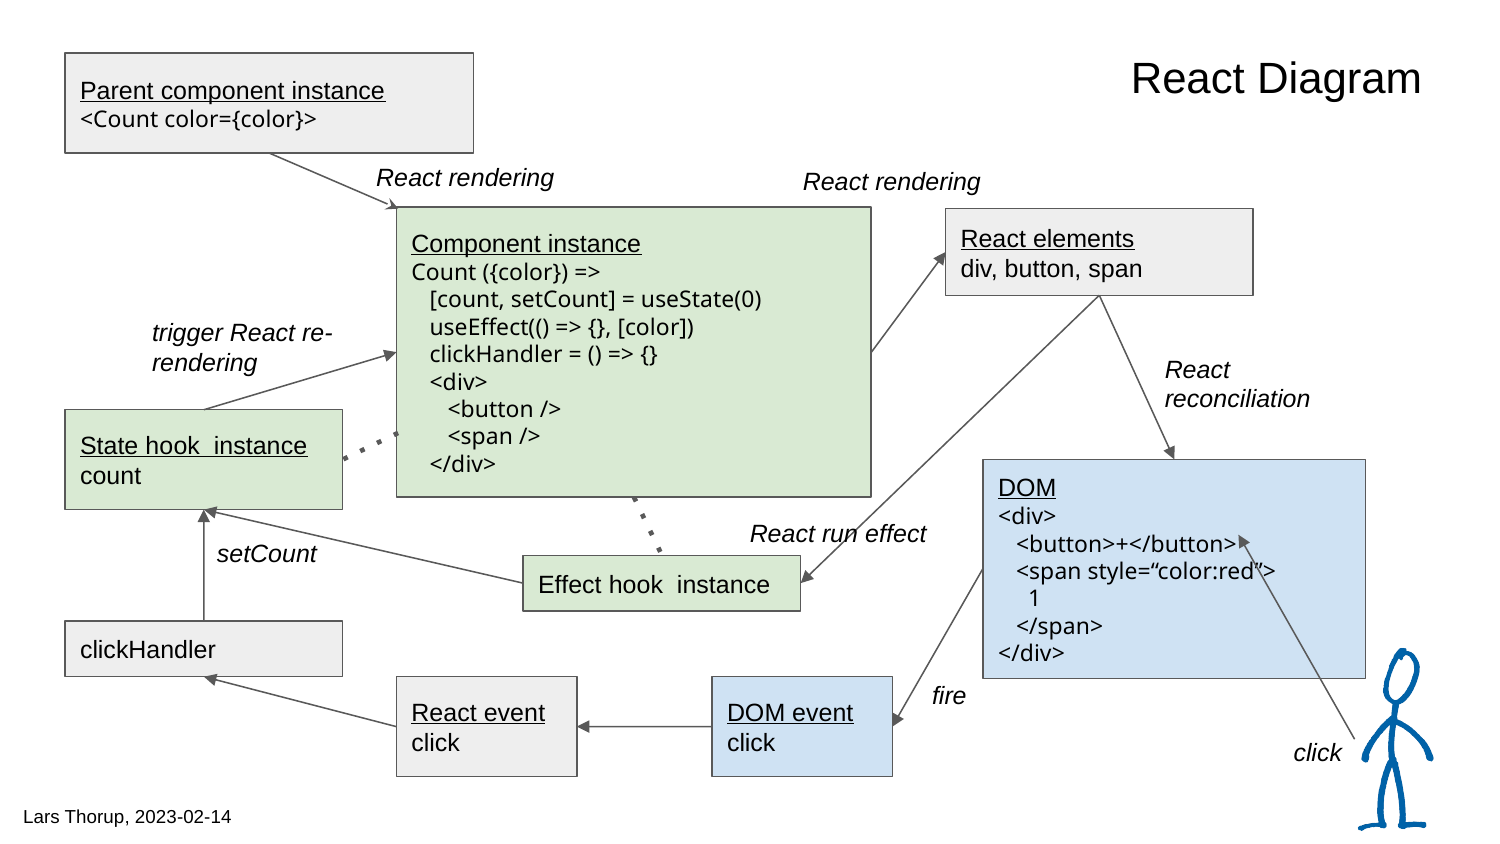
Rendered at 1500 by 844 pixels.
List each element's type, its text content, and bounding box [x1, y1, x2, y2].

text_box React Diagram [1115, 35, 1499, 118]
text_box DOM <div> <button>+</button> <span style=“color:red”> 1 </span> </div> [983, 459, 1366, 679]
text_box React rendering [787, 150, 1021, 211]
text_box setCount [175, 522, 333, 583]
text_box fire [917, 664, 1053, 725]
text_box clickHandler [65, 621, 343, 677]
text_box Parent component instance <Count color={color}> [65, 53, 474, 154]
text_box React rendering [361, 146, 586, 207]
text_box Component instance Count ({color}) => [count, setCount] = useState(0) useEffect(() => {}, [color]) clickHandler = () => {} <div> <button /> <span /> </div> [396, 207, 872, 498]
text_box Effect hook instance [523, 555, 801, 611]
text_box Lars Thorup, 2023-02-14 [8, 789, 257, 842]
text_box DOM event click [712, 676, 893, 777]
text_box click [1278, 721, 1369, 782]
text_box React elements div, button, span [945, 208, 1253, 296]
text_box trigger React re-rendering [137, 301, 370, 392]
picture [1354, 647, 1436, 832]
text_box React event click [396, 676, 577, 777]
text_box React run effect [734, 503, 995, 564]
text_box React reconciliation [1149, 338, 1331, 429]
text_box State hook instance count [65, 409, 343, 510]
